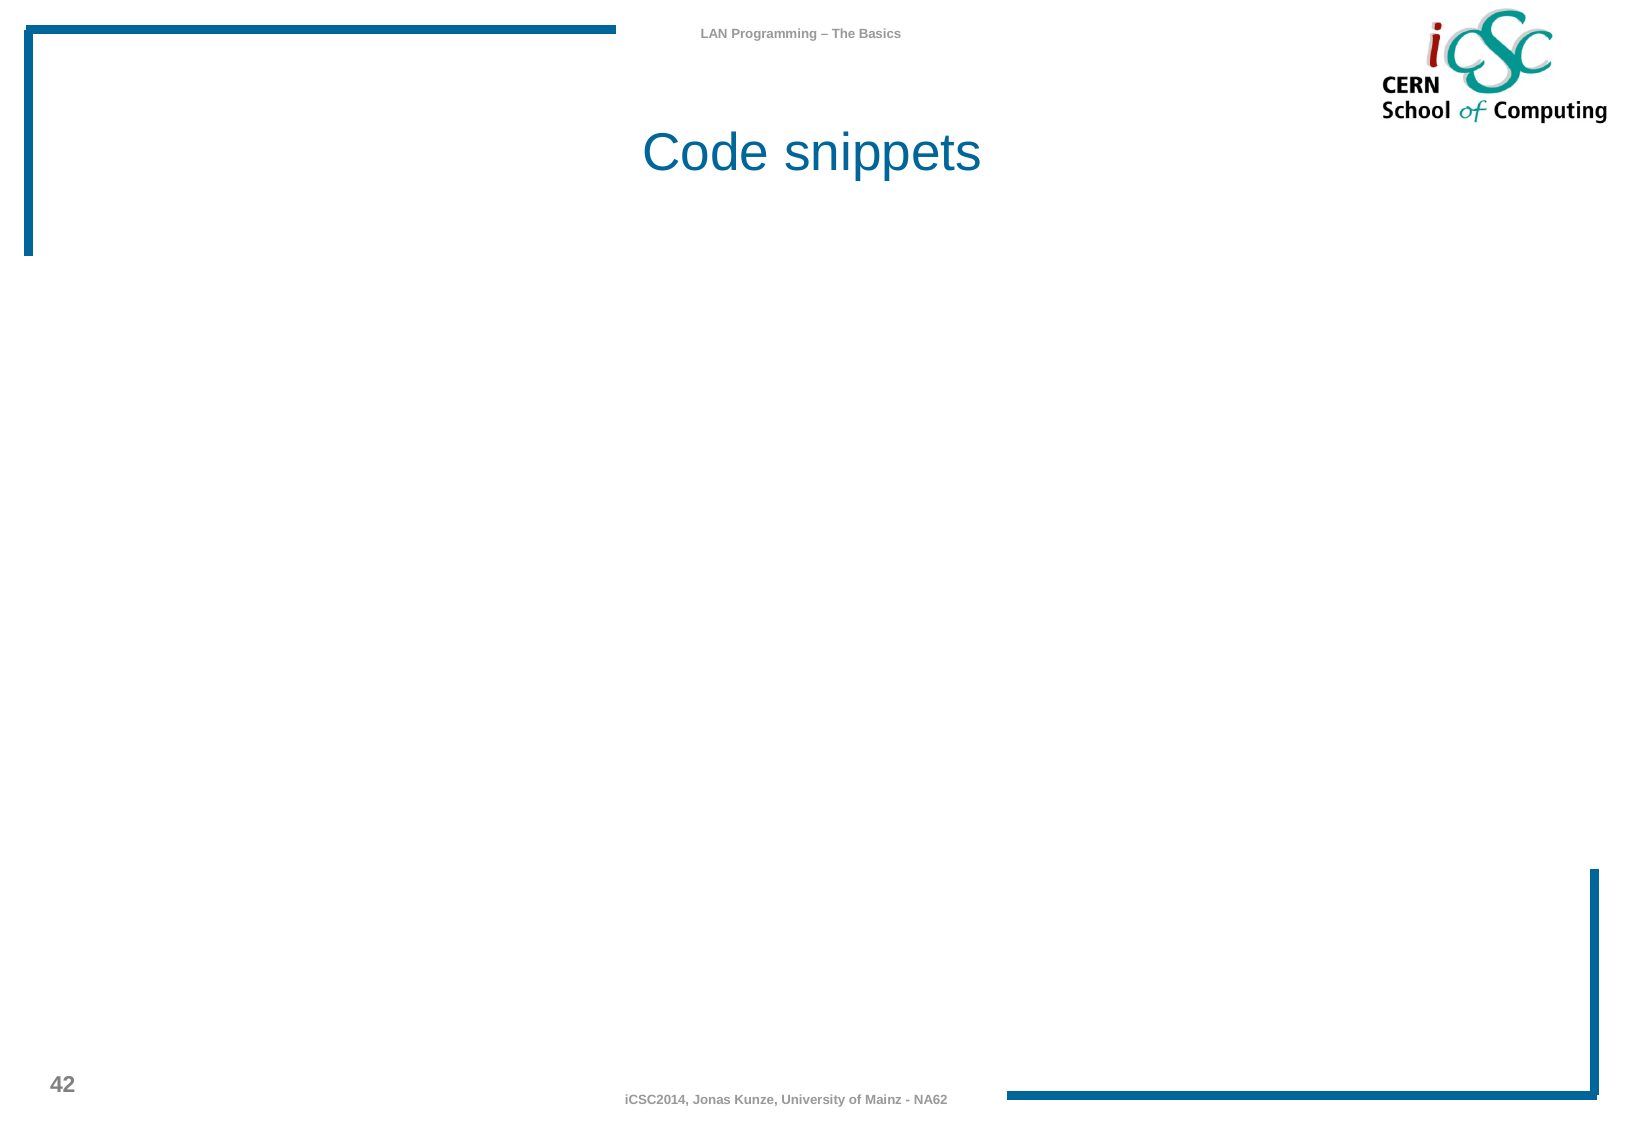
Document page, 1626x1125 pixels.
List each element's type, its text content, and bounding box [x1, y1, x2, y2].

title Code snippets [81, 44, 1544, 233]
picture [1381, 8, 1608, 125]
